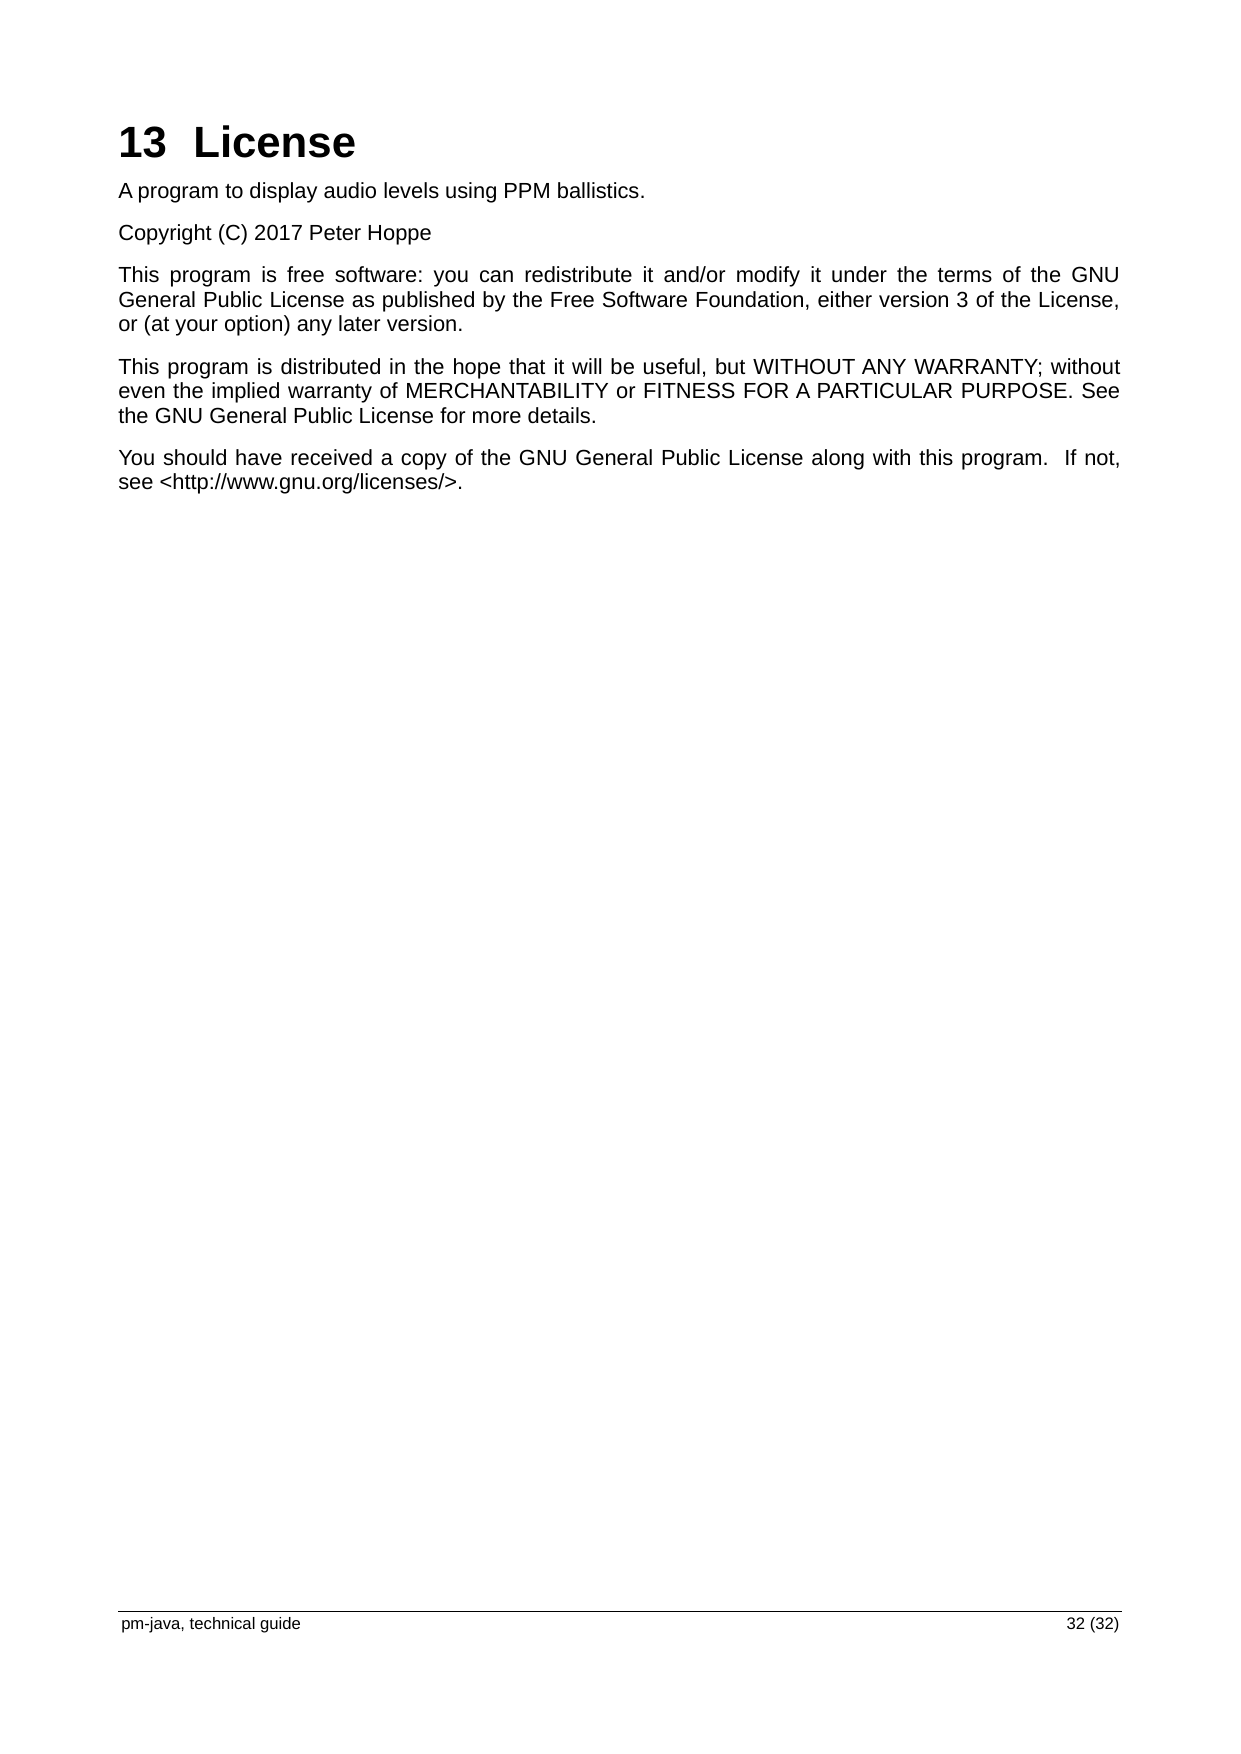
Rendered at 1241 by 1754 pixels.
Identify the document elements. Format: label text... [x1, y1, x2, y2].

text This program is distributed in the hope that it will be useful, but WITHOUT ANY WARRANTY; without even the implied warranty of MERCHANTABILITY or FITNESS FOR A PARTICULAR PURPOSE. See the GNU General Public License for more details. [118, 354, 1122, 428]
text This program is free software: you can redistribute it and/or modify it under the terms of the GNU General Public License as published by the Free Software Foundation, either version 3 of the License, or (at your option) any later version. [118, 263, 1122, 337]
text You should have received a copy of the GNU General Public License along with this program. If not, see <http://www.gnu.org/licenses/>. [118, 445, 1122, 494]
text Copyright (C) 2017 Peter Hoppe [118, 221, 1122, 245]
subtitle License [118, 118, 1122, 167]
text A program to display audio levels using PPM ballistics. [118, 179, 1122, 203]
